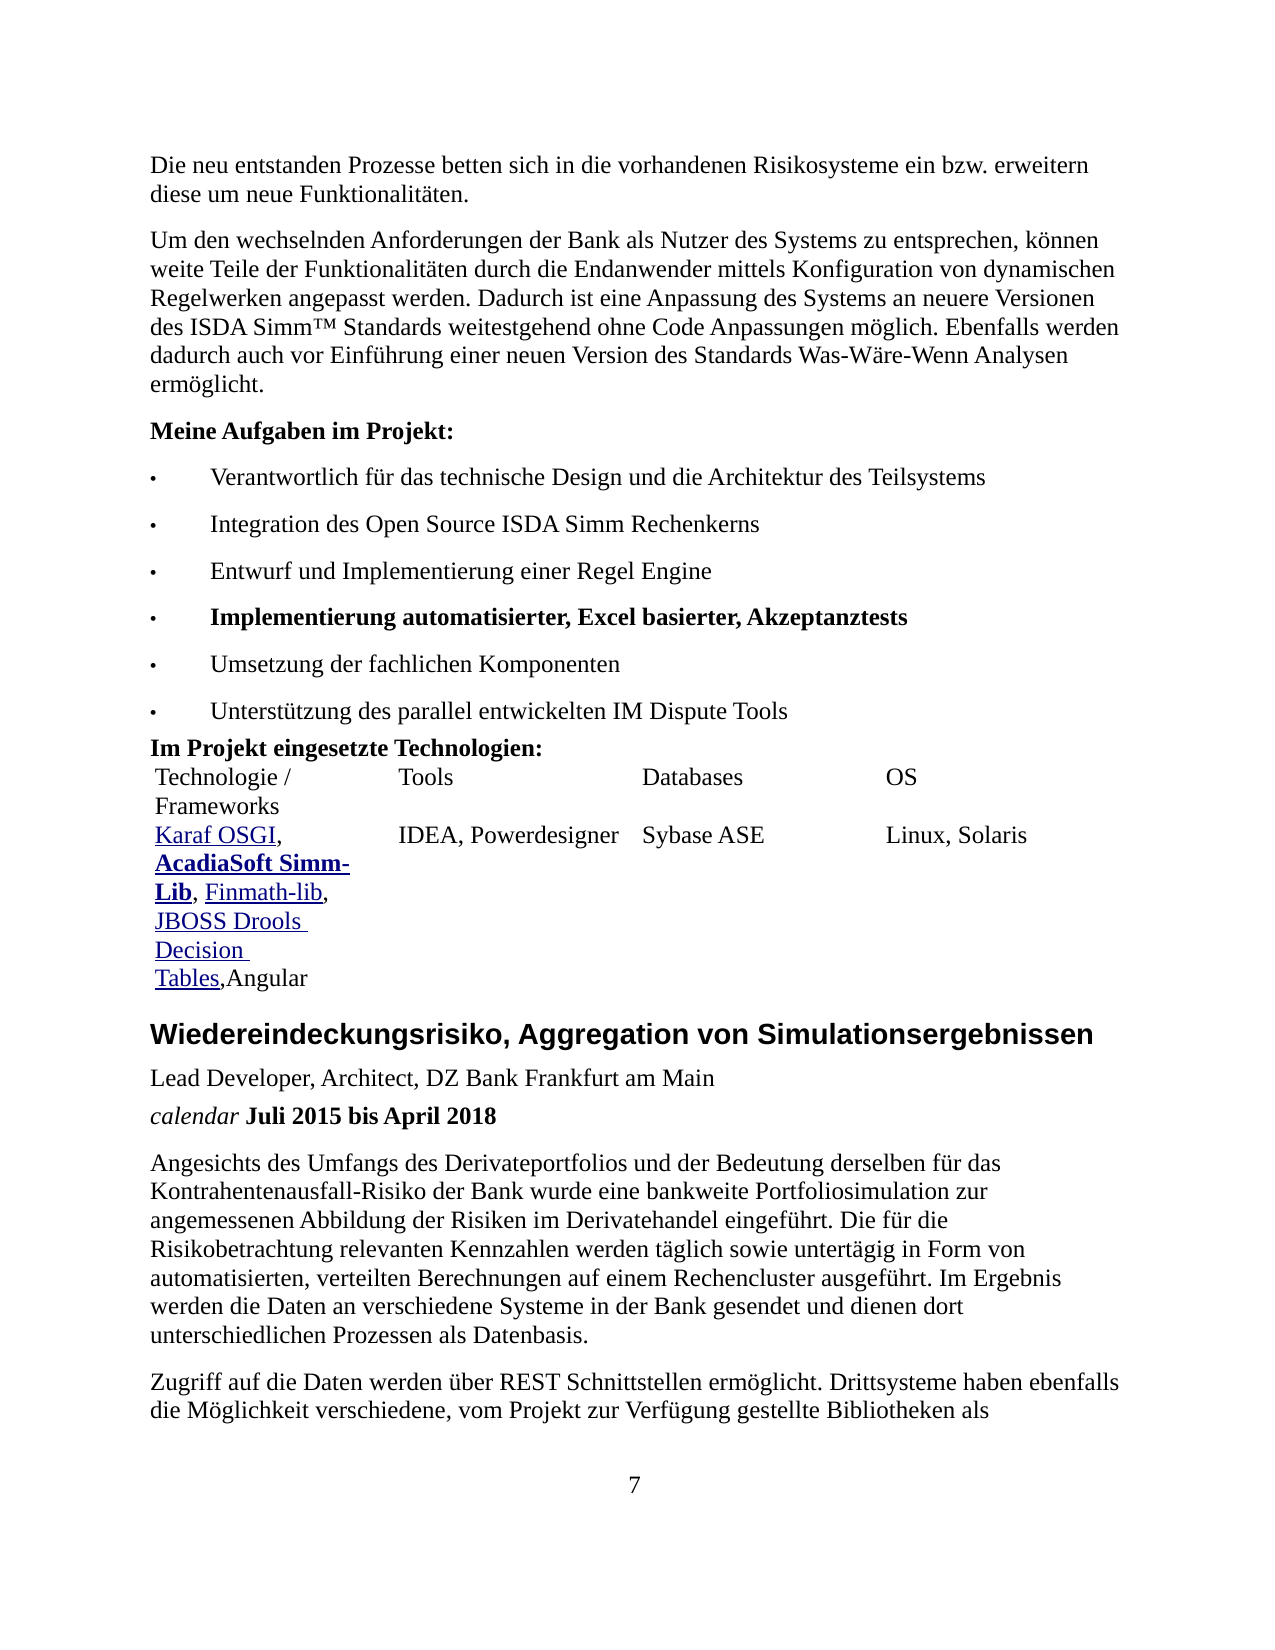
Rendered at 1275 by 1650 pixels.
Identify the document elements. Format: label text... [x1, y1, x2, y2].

table_header Databases [638, 762, 881, 820]
text Zugriff auf die Daten werden über REST Schnittstellen ermöglicht. Drittsysteme haben ebenfalls die Möglichkeit verschiedene, vom Projekt zur Verfügung gestellte Bibliotheken als [150, 1367, 1125, 1424]
table_header Technologie / Frameworks [150, 762, 394, 820]
table_cell Linux, Solaris [881, 820, 1125, 992]
text Meine Aufgaben im Projekt: [150, 416, 1125, 444]
text calendar Juli 2015 bis April 2018 [150, 1101, 1125, 1130]
text Angesichts des Umfangs des Derivateportfolios und der Bedeutung derselben für das Kontrahentenausfall-Risiko der Bank wurde eine bankweite Portfoliosimulation zur angemessenen Abbildung der Risiken im Derivatehandel eingeführt. Die für die Risikobetrachtung relevanten Kennzahlen werden täglich sowie untertägig in Form von automatisierten, verteilten Berechnungen auf einem Rechencluster ausgeführt. Im Ergebnis werden die Daten an verschiedene Systeme in der Bank gesendet und dienen dort unterschiedlichen Prozessen als Datenbasis. [150, 1148, 1125, 1349]
list Integration des Open Source ISDA Simm Rechenkerns [150, 509, 1125, 538]
text Die neu entstanden Prozesse betten sich in die vorhandenen Risikosysteme ein bzw. erweitern diese um neue Funktionalitäten. [150, 150, 1125, 207]
table_header OS [881, 762, 1125, 820]
table_cell IDEA, Powerdesigner [394, 820, 637, 992]
table_cell Sybase ASE [638, 820, 881, 992]
text Im Projekt eingesetzte Technologien: [150, 733, 1125, 762]
list Implementierung automatisierter, Excel basierter, Akzeptanztests [150, 602, 1125, 631]
table_header Tools [394, 762, 637, 820]
table_cell Karaf OSGI, AcadiaSoft Simm-Lib, Finmath-lib, JBOSS Drools Decision Tables,Angular [150, 820, 394, 992]
list Verantwortlich für das technische Design und die Architektur des Teilsystems [150, 462, 1125, 491]
list Umsetzung der fachlichen Komponenten [150, 649, 1125, 678]
list Unterstützung des parallel entwickelten IM Dispute Tools [150, 696, 1125, 724]
text Um den wechselnden Anforderungen der Bank als Nutzer des Systems zu entsprechen, können weite Teile der Funktionalitäten durch die Endanwender mittels Konfiguration von dynamischen Regelwerken angepasst werden. Dadurch ist eine Anpassung des Systems an neuere Versionen des ISDA Simm™ Standards weitestgehend ohne Code Anpassungen möglich. Ebenfalls werden dadurch auch vor Einführung einer neuen Version des Standards Was-Wäre-Wenn Analysen ermöglicht. [150, 225, 1125, 398]
subtitle Wiedereindeckungsrisiko, Aggregation von Simulationsergebnissen [150, 1017, 1125, 1051]
list Entwurf und Implementierung einer Regel Engine [150, 556, 1125, 584]
text Lead Developer, Architect, DZ Bank Frankfurt am Main [150, 1063, 1125, 1092]
